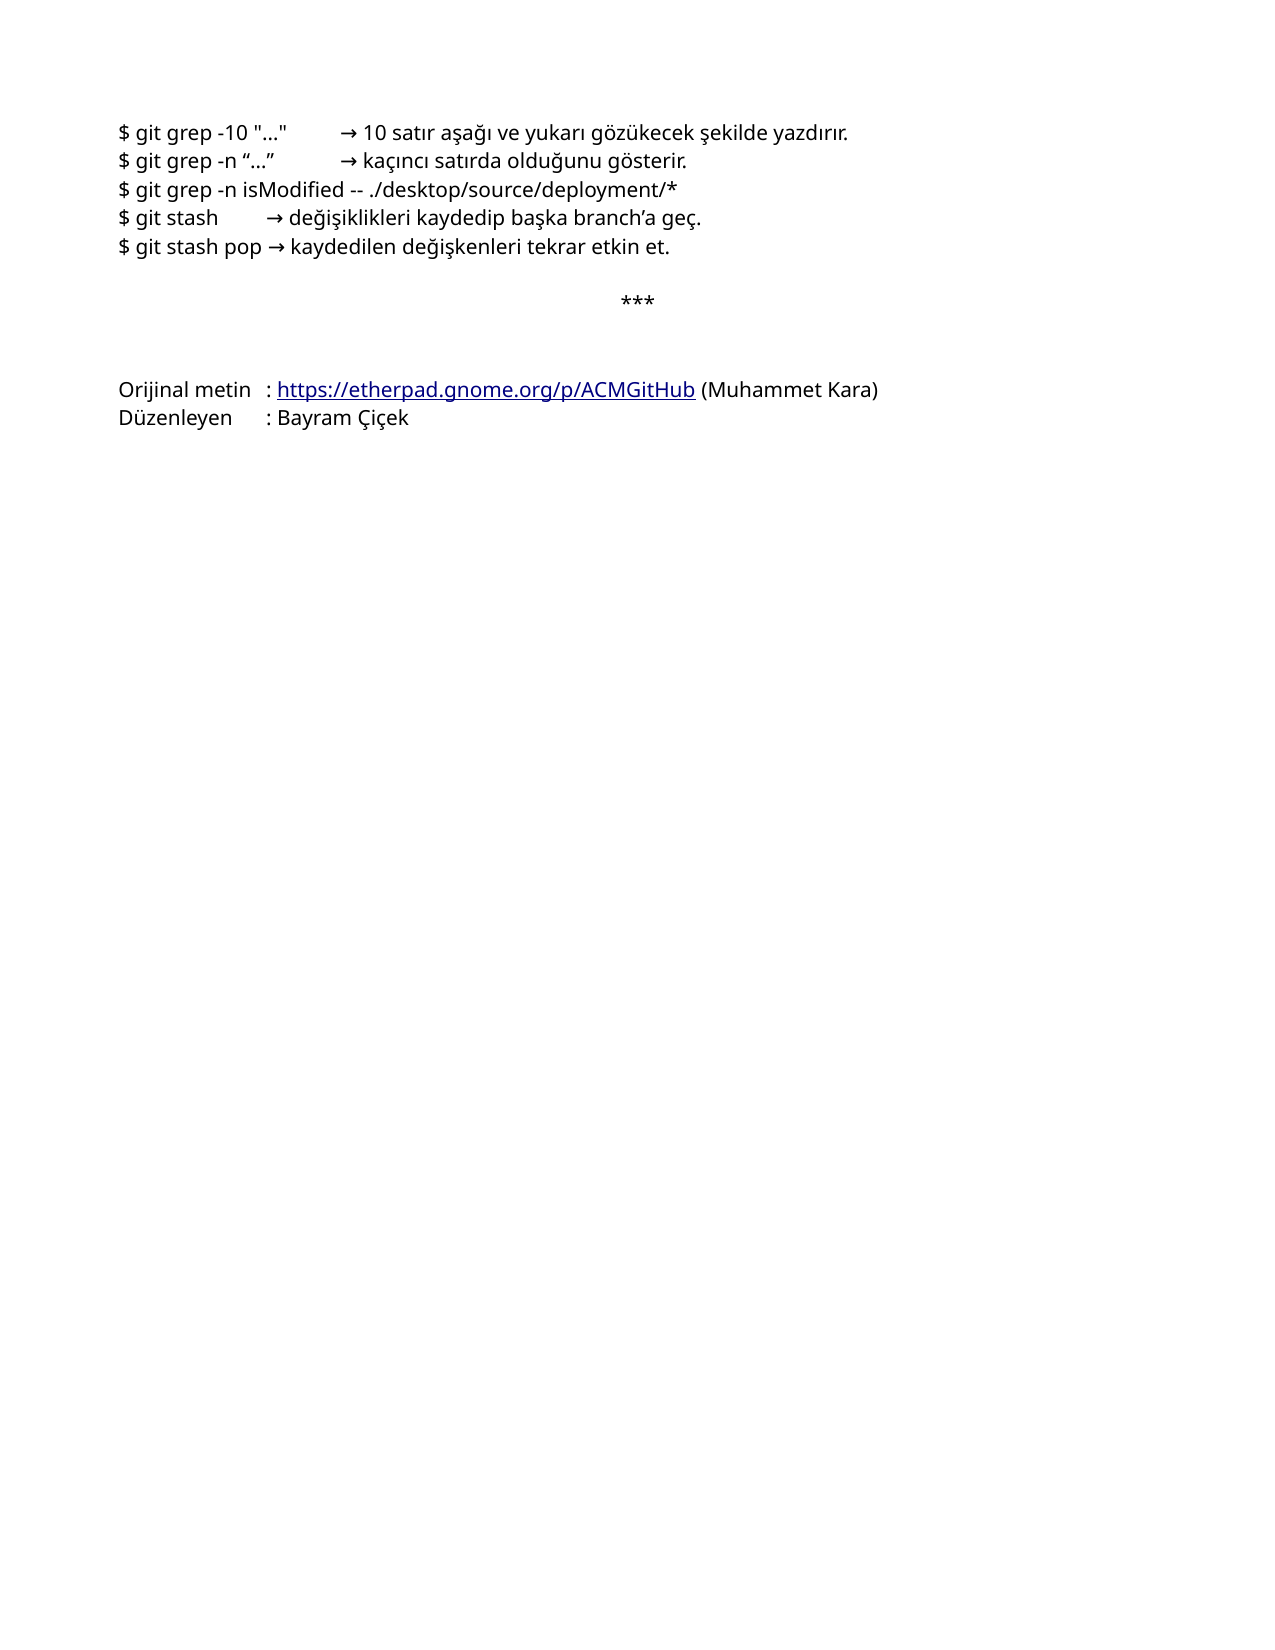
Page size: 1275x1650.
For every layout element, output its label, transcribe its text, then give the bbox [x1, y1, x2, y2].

text *** [118, 289, 1157, 317]
text Düzenleyen : Bayram Çiçek [118, 403, 1157, 432]
text $ git grep -n isModified -- ./desktop/source/deployment/* [118, 175, 1157, 203]
text $ git stash pop → kaydedilen değişkenleri tekrar etkin et. [118, 232, 1157, 260]
text Orijinal metin : https://etherpad.gnome.org/p/ACMGitHub (Muhammet Kara) [118, 375, 1157, 403]
text $ git stash → değişiklikleri kaydedip başka branch’a geç. [118, 203, 1157, 232]
text $ git grep -10 "…" → 10 satır aşağı ve yukarı gözükecek şekilde yazdırır. [118, 118, 1157, 147]
text $ git grep -n “…” → kaçıncı satırda olduğunu gösterir. [118, 147, 1157, 175]
